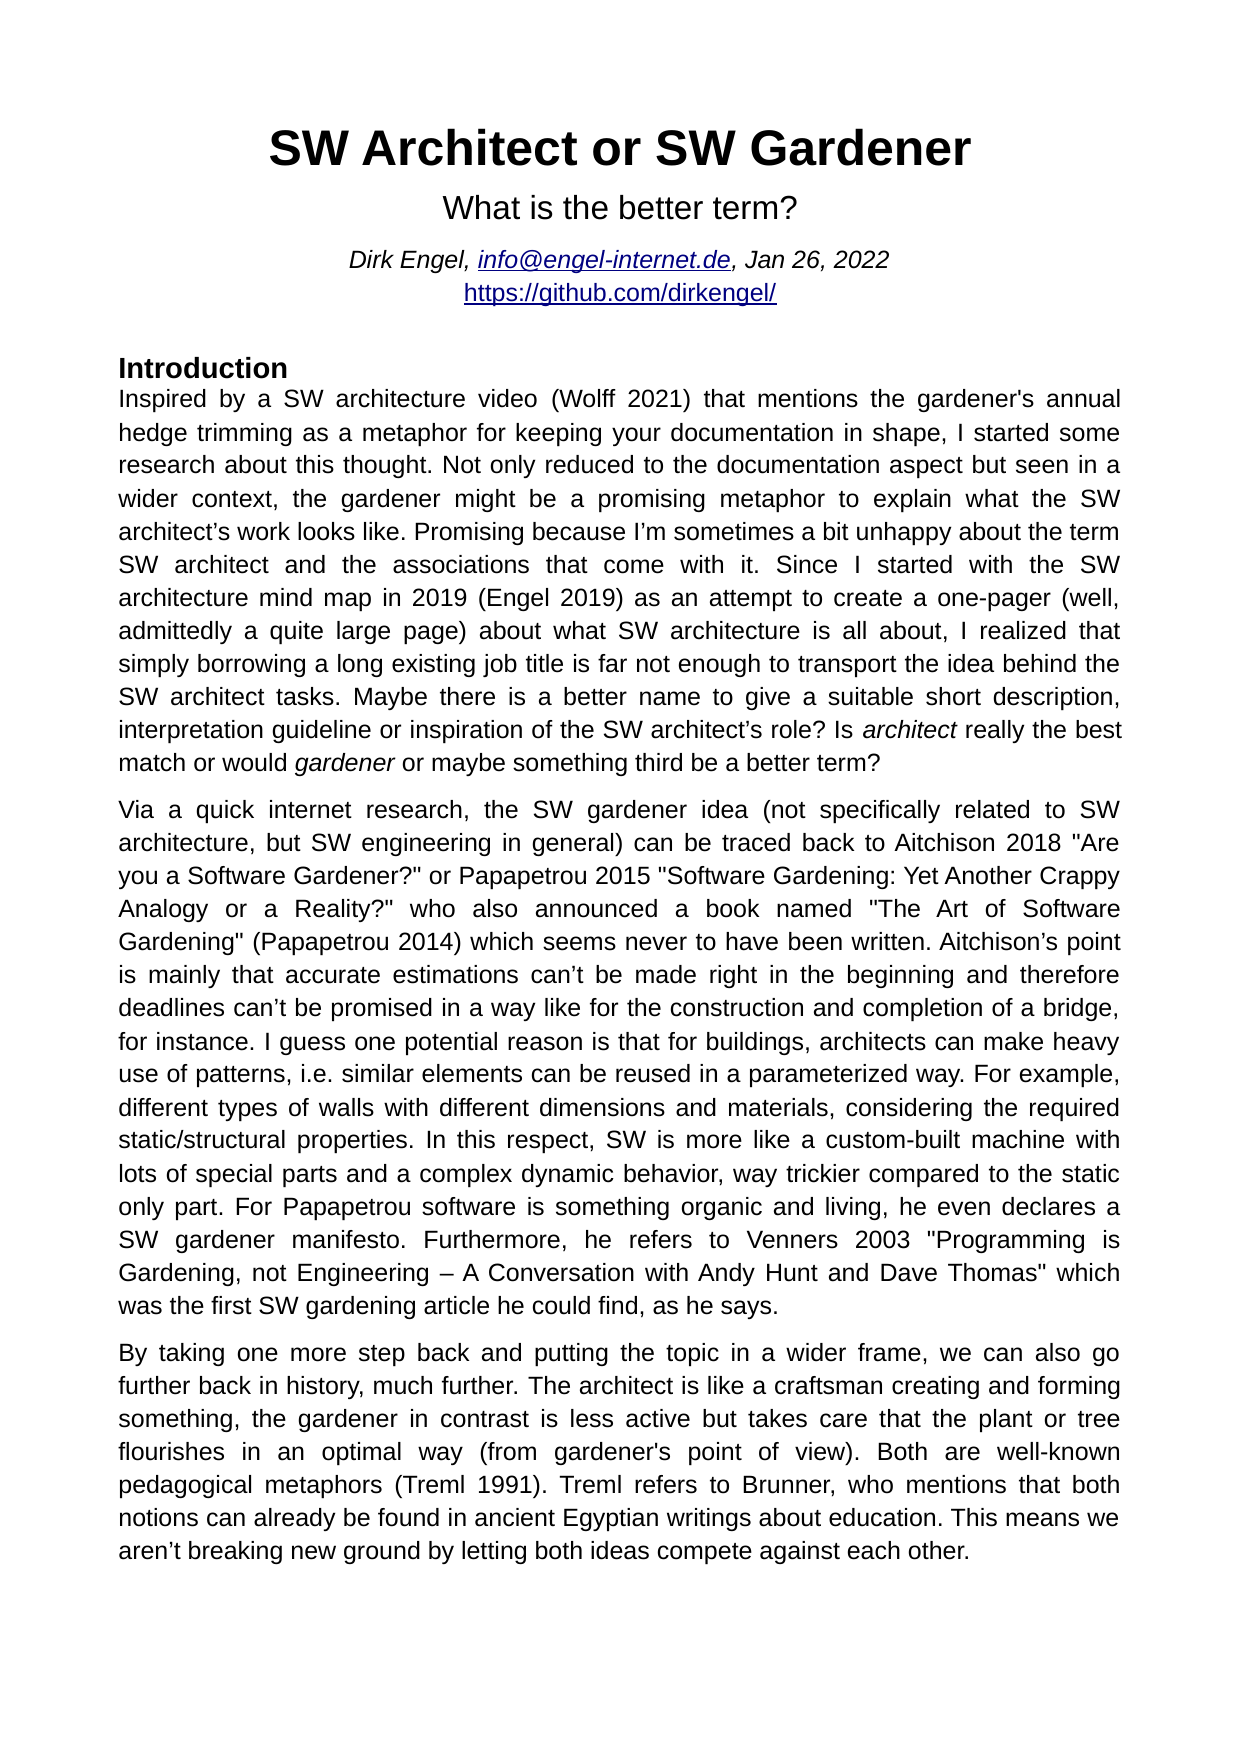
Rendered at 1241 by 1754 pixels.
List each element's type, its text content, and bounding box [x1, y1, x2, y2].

text Dirk Engel, info@engel-internet.de, Jan 26, 2022 [118, 245, 1122, 274]
text Via a quick internet research, the SW gardener idea (not specifically related to SW architecture, but SW engineering in general) can be traced back to Aitchison 2018 "Are you a Software Gardener?" or Papapetrou 2015 "Software Gardening: Yet Another Crappy Analogy or a Reality?" who also announced a book named "The Art of Software Gardening" (Papapetrou 2014) which seems never to have been written. Aitchison’s point is mainly that accurate estimations can’t be made right in the beginning and therefore deadlines can’t be promised in a way like for the construction and completion of a bridge, for instance. I guess one potential reason is that for buildings, architects can make heavy use of patterns, i.e. similar elements can be reused in a parameterized way. For example, different types of walls with different dimensions and materials, considering the required static/structural properties. In this respect, SW is more like a custom-built machine with lots of special parts and a complex dynamic behavior, way trickier compared to the static only part. For Papapetrou software is something organic and living, he even declares a SW gardener manifesto. Furthermore, he refers to Venners 2003 "Programming is Gardening, not Engineering – A Conversation with Andy Hunt and Dave Thomas" which was the first SW gardening article he could find, as he says. [118, 795, 1122, 1319]
text By taking one more step back and putting the topic in a wider frame, we can also go further back in history, much further. The architect is like a craftsman creating and forming something, the gardener in contrast is less active but takes care that the plant or tree flourishes in an optimal way (from gardener's point of view). Both are well-known pedagogical metaphors (Treml 1991). Treml refers to Brunner, who mentions that both notions can already be found in ancient Egyptian writings about education. This means we aren’t breaking new ground by letting both ideas compete against each other. [118, 1338, 1122, 1565]
subtitle Introduction [118, 351, 1122, 384]
text https://github.com/dirkengel/ [118, 278, 1122, 307]
text Inspired by a SW architecture video (Wolff 2021) that mentions the gardener's annual hedge trimming as a metaphor for keeping your documentation in shape, I started some research about this thought. Not only reduced to the documentation aspect but seen in a wider context, the gardener might be a promising metaphor to explain what the SW architect’s work looks like. Promising because I’m sometimes a bit unhappy about the term SW architect and the associations that come with it. Since I started with the SW architecture mind map in 2019 (Engel 2019) as an attempt to create a one-pager (well, admittedly a quite large page) about what SW architecture is all about, I realized that simply borrowing a long existing job title is far not enough to transport the idea behind the SW architect tasks. Maybe there is a better name to give a suitable short description, interpretation guideline or inspiration of the SW architect’s role? Is architect really the best match or would gardener or maybe something third be a better term? [118, 384, 1122, 776]
title SW Architect or SW Gardener [118, 118, 1122, 176]
subtitle What is the better term? [118, 188, 1122, 226]
